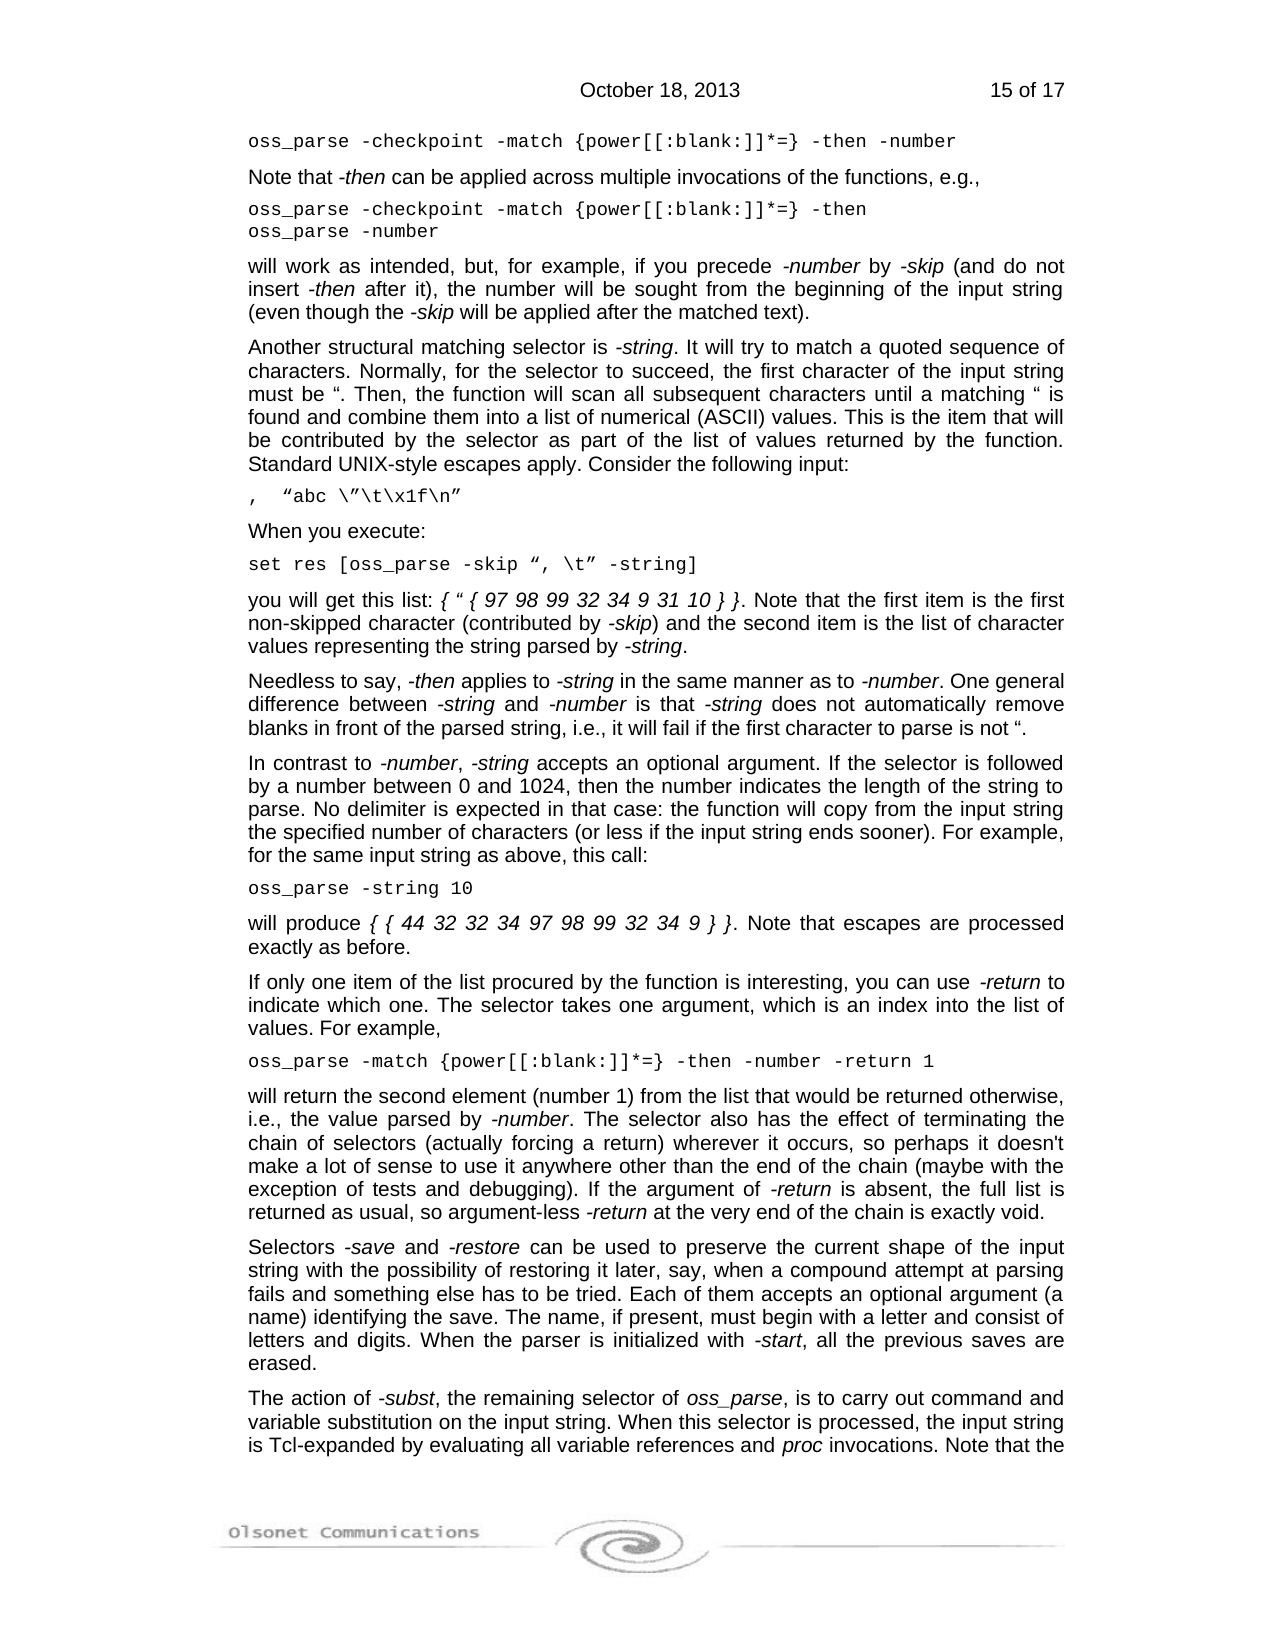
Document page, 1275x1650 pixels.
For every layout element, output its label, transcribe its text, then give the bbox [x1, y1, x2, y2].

text will work as intended, but, for example, if you precede -number by -skip (and do not insert -then after it), the number will be sought from the beginning of the input string (even though the -skip will be applied after the matched text). [248, 254, 1065, 324]
text you will get this list: { “ { 97 98 99 32 34 9 31 10 } }. Note that the first item is the first non-skipped character (contributed by -skip) and the second item is the list of character values representing the string parsed by -string. [248, 588, 1065, 658]
text Another structural matching selector is -string. It will try to match a quoted sequence of characters. Normally, for the selector to succeed, the first character of the input string must be “. Then, the function will scan all subsequent characters until a matching “ is found and combine them into a list of numerical (ASCII) values. This is the item that will be contributed by the selector as part of the list of values returned by the function. Standard UNIX-style escapes apply. Consider the following input: [248, 336, 1065, 475]
text In contrast to -number, -string accepts an optional argument. If the selector is followed by a number between 0 and 1024, then the number indicates the length of the string to parse. No delimiter is expected in that case: the function will copy from the input string the specified number of characters (or less if the input string ends sooner). For example, for the same input string as above, this call: [248, 751, 1065, 867]
text Note that -then can be applied across multiple invocations of the functions, e.g., [248, 165, 1065, 188]
text oss_parse -match {power[[:blank:]]*=} -then -number -return 1 [248, 1052, 1065, 1073]
picture [210, 1504, 1065, 1596]
text Needless to say, -then applies to -string in the same manner as to -number. One general difference between -string and -number is that -string does not automatically remove blanks in front of the parsed string, i.e., it will fail if the first character to parse is not “. [248, 669, 1065, 739]
text Selectors -save and -restore can be used to preserve the current shape of the input string with the possibility of restoring it later, say, when a compound attempt at parsing fails and something else has to be tried. Each of them accepts an optional argument (a name) identifying the save. The name, if present, must begin with a letter and consist of letters and digits. When the parser is initialized with -start, all the previous saves are erased. [248, 1236, 1065, 1375]
text If only one item of the list procured by the function is interesting, you can use -return to indicate which one. The selector takes one argument, which is an index into the list of values. For example, [248, 970, 1065, 1040]
text oss_parse -string 10 [248, 879, 1065, 900]
text set res [oss_parse -skip “, \t” -string] [248, 555, 1065, 576]
text will produce { { 44 32 32 34 97 98 99 32 34 9 } }. Note that escapes are processed exactly as before. [248, 912, 1065, 958]
text When you execute: [248, 520, 1065, 543]
text oss_parse -checkpoint -match {power[[:blank:]]*=} -then -number [248, 132, 1065, 153]
text The action of -subst, the remaining selector of oss_parse, is to carry out command and variable substitution on the input string. When this selector is processed, the input string is Tcl-expanded by evaluating all variable references and proc invocations. Note that the [248, 1387, 1065, 1457]
text oss_parse -checkpoint -match {power[[:blank:]]*=} -then [248, 200, 1065, 221]
text will return the second element (number 1) from the list that would be returned otherwise, i.e., the value parsed by -number. The selector also has the effect of terminating the chain of selectors (actually forcing a return) wherever it occurs, so perhaps it doesn't make a lot of sense to use it anywhere other than the end of the chain (maybe with the exception of tests and debugging). If the argument of -return is absent, the full list is returned as usual, so argument-less -return at the very end of the chain is exactly void. [248, 1085, 1065, 1224]
text oss_parse -number [248, 221, 1065, 243]
text , “abc \”\t\x1f\n” [248, 487, 1065, 508]
